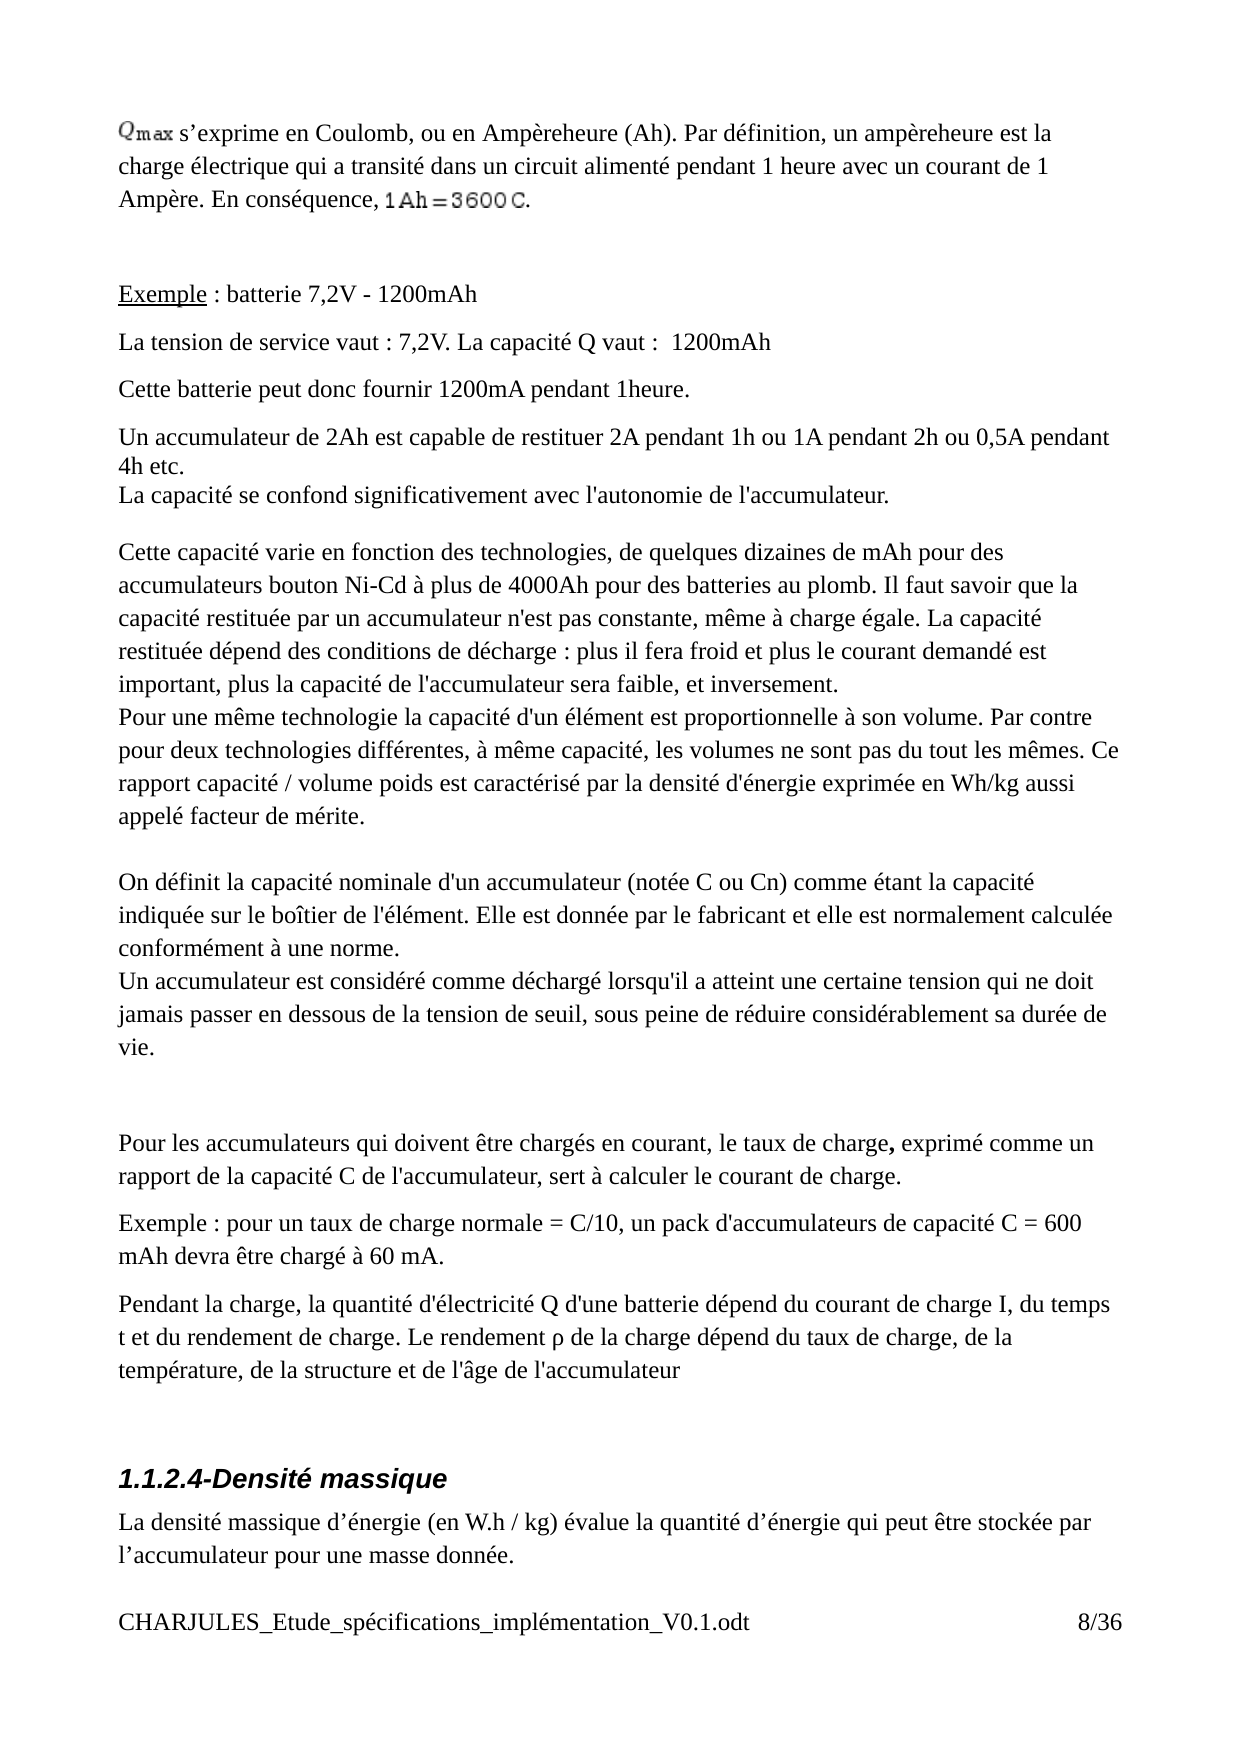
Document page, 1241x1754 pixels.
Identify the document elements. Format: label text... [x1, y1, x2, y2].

picture [385, 191, 525, 208]
text La tension de service vaut : 7,2V. La capacité Q vaut : 1200mAh [118, 327, 1122, 356]
text Cette capacité varie en fonction des technologies, de quelques dizaines de mAh pour des accumulateurs bouton Ni-Cd à plus de 4000Ah pour des batteries au plomb. Il faut savoir que la capacité restituée par un accumulateur n'est pas constante, même à charge égale. La capacité restituée dépend des conditions de décharge : plus il fera froid et plus le courant demandé est important, plus la capacité de l'accumulateur sera faible, et inversement. Pour une même technologie la capacité d'un élément est proportionnelle à son volume. Par contre pour deux technologies différentes, à même capacité, les volumes ne sont pas du tout les mêmes. Ce rapport capacité / volume poids est caractérisé par la densité d'énergie exprimée en Wh/kg aussi appelé facteur de mérite. On définit la capacité nominale d'un accumulateur (notée C ou Cn) comme étant la capacité indiquée sur le boîtier de l'élément. Elle est donnée par le fabricant et elle est normalement calculée conformément à une norme. Un accumulateur est considéré comme déchargé lorsqu'il a atteint une certaine tension qui ne doit jamais passer en dessous de la tension de seuil, sous peine de réduire considérablement sa durée de vie. [118, 537, 1122, 1061]
text Cette batterie peut donc fournir 1200mA pendant 1heure. [118, 374, 1122, 403]
text La densité massique d’énergie (en W.h / kg) évalue la quantité d’énergie qui peut être stockée par l’accumulateur pour une masse donnée. [118, 1507, 1122, 1569]
text s’exprime en Coulomb, ou en Ampèreheure (Ah). Par définition, un ampèreheure est la charge électrique qui a transité dans un circuit alimenté pendant 1 heure avec un courant de 1 Ampère. En conséquence, . [118, 118, 1122, 213]
picture [118, 121, 173, 142]
text Un accumulateur de 2Ah est capable de restituer 2A pendant 1h ou 1A pendant 2h ou 0,5A pendant 4h etc. La capacité se confond significativement avec l'autonomie de l'accumulateur. [118, 422, 1122, 508]
text Exemple : batterie 7,2V - 1200mAh [118, 279, 1122, 308]
text Pour les accumulateurs qui doivent être chargés en courant, le taux de charge, exprimé comme un rapport de la capacité C de l'accumulateur, sert à calculer le courant de charge. [118, 1128, 1122, 1189]
subtitle 1.1.2.4-Densité massique [118, 1463, 1122, 1494]
text Exemple : pour un taux de charge normale = C/10, un pack d'accumulateurs de capacité C = 600 mAh devra être chargé à 60 mA. [118, 1208, 1122, 1270]
text Pendant la charge, la quantité d'électricité Q d'une batterie dépend du courant de charge I, du temps t et du rendement de charge. Le rendement ρ de la charge dépend du taux de charge, de la température, de la structure et de l'âge de l'accumulateur [118, 1289, 1122, 1384]
